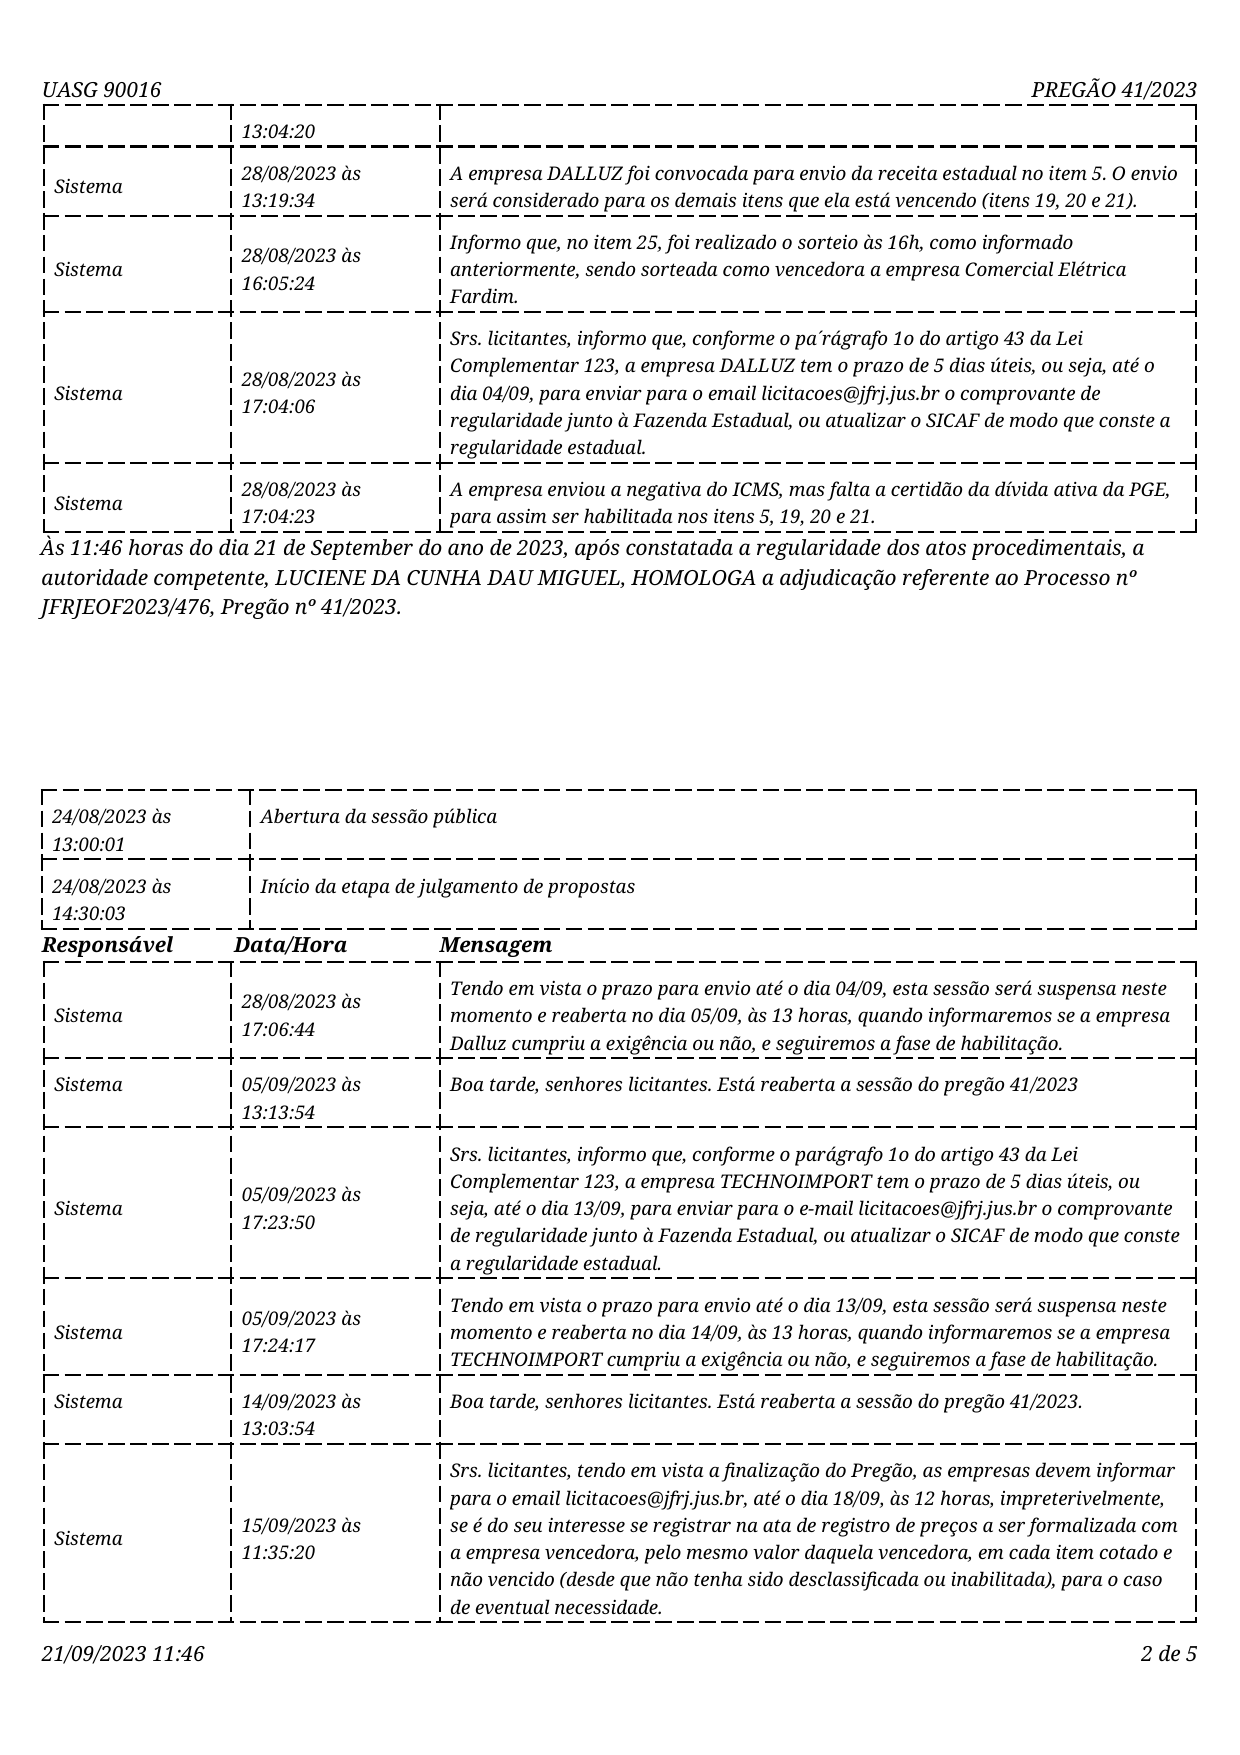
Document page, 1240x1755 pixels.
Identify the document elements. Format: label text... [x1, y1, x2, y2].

table_cell 24/08/2023 às 14:30:03 [42, 858, 250, 928]
table_cell Srs. licitantes, informo que, conforme o parágrafo 1o do artigo 43 da Lei Complementar 123, a empresa TECHNOIMPORT tem o prazo de 5 dias úteis, ou seja, até o dia 13/09, para enviar para o e-mail licitacoes@jfrj.jus.br o comprovante de regularidade junto à Fazenda Estadual, ou atualizar o SICAF de modo que conste a regularidade estadual. [440, 1126, 1196, 1277]
table_cell Sistema [44, 1374, 231, 1443]
table_cell Informo que, no item 25, foi realizado o sorteio às 16h, como informado anteriormente, sendo sorteada como vencedora a empresa Comercial Elétrica Fardim. [440, 215, 1196, 311]
table_cell Sistema [44, 1057, 231, 1126]
table_cell A empresa DALLUZ foi convocada para envio da receita estadual no item 5. O envio será considerado para os demais itens que ela está vencendo (itens 19, 20 e 21). [440, 145, 1196, 214]
table_cell 28/08/2023 às 17:04:23 [231, 462, 439, 531]
table_cell Sistema [44, 145, 231, 214]
table_cell 13:04:20 [231, 104, 439, 145]
table_cell Boa tarde, senhores licitantes. Está reaberta a sessão do pregão 41/2023 [440, 1057, 1196, 1126]
text Às 11:46 horas do dia 21 de September do ano de 2023, após constatada a regularidade dos atos procedimentais, a autoridade competente, LUCIENE DA CUNHA DAU MIGUEL, HOMOLOGA a adjudicação referente ao Processo nº JFRJEOF2023/476, Pregão nº 41/2023. [40, 533, 1200, 621]
table_cell A empresa enviou a negativa do ICMS, mas falta a certidão da dívida ativa da PGE, para assim ser habilitada nos itens 5, 19, 20 e 21. [440, 462, 1196, 531]
table_cell Boa tarde, senhores licitantes. Está reaberta a sessão do pregão 41/2023. [440, 1374, 1196, 1443]
table_header 28/08/2023 às 17:06:44 [231, 961, 439, 1057]
text Responsável Data/Hora Mensagem [42, 930, 1200, 958]
table_cell 28/08/2023 às 16:05:24 [231, 215, 439, 311]
table_cell Sistema [44, 1277, 231, 1374]
table_cell 05/09/2023 às 17:24:17 [231, 1277, 439, 1374]
table_cell 14/09/2023 às 13:03:54 [231, 1374, 439, 1443]
table_cell 15/09/2023 às 11:35:20 [231, 1443, 439, 1621]
table_cell Srs. licitantes, informo que, conforme o pa´rágrafo 1o do artigo 43 da Lei Complementar 123, a empresa DALLUZ tem o prazo de 5 dias úteis, ou seja, até o dia 04/09, para enviar para o email licitacoes@jfrj.jus.br o comprovante de regularidade junto à Fazenda Estadual, ou atualizar o SICAF de modo que conste a regularidade estadual. [440, 311, 1196, 462]
table_cell Sistema [44, 1126, 231, 1277]
table_cell [440, 104, 1196, 145]
table_cell 28/08/2023 às 13:19:34 [231, 145, 439, 214]
table_cell [44, 104, 231, 145]
table_header Tendo em vista o prazo para envio até o dia 04/09, esta sessão será suspensa neste momento e reaberta no dia 05/09, às 13 horas, quando informaremos se a empresa Dalluz cumpriu a exigência ou não, e seguiremos a fase de habilitação. [440, 961, 1196, 1057]
table_cell Sistema [44, 215, 231, 311]
table_cell Srs. licitantes, tendo em vista a finalização do Pregão, as empresas devem informar para o email licitacoes@jfrj.jus.br, até o dia 18/09, às 12 horas, impreterivelmente, se é do seu interesse se registrar na ata de registro de preços a ser formalizada com a empresa vencedora, pelo mesmo valor daquela vencedora, em cada item cotado e não vencido (desde que não tenha sido desclassificada ou inabilitada), para o caso de eventual necessidade. [440, 1443, 1196, 1621]
table_cell Sistema [44, 462, 231, 531]
table_header Abertura da sessão pública [250, 789, 1196, 858]
table_cell Sistema [44, 311, 231, 462]
table_cell 05/09/2023 às 17:23:50 [231, 1126, 439, 1277]
table_cell Tendo em vista o prazo para envio até o dia 13/09, esta sessão será suspensa neste momento e reaberta no dia 14/09, às 13 horas, quando informaremos se a empresa TECHNOIMPORT cumpriu a exigência ou não, e seguiremos a fase de habilitação. [440, 1277, 1196, 1374]
table_cell 28/08/2023 às 17:04:06 [231, 311, 439, 462]
table_header 24/08/2023 às 13:00:01 [42, 789, 250, 858]
table_cell Sistema [44, 1443, 231, 1621]
table_header Sistema [44, 961, 231, 1057]
table_cell Início da etapa de julgamento de propostas [250, 858, 1196, 928]
table_cell 05/09/2023 às 13:13:54 [231, 1057, 439, 1126]
